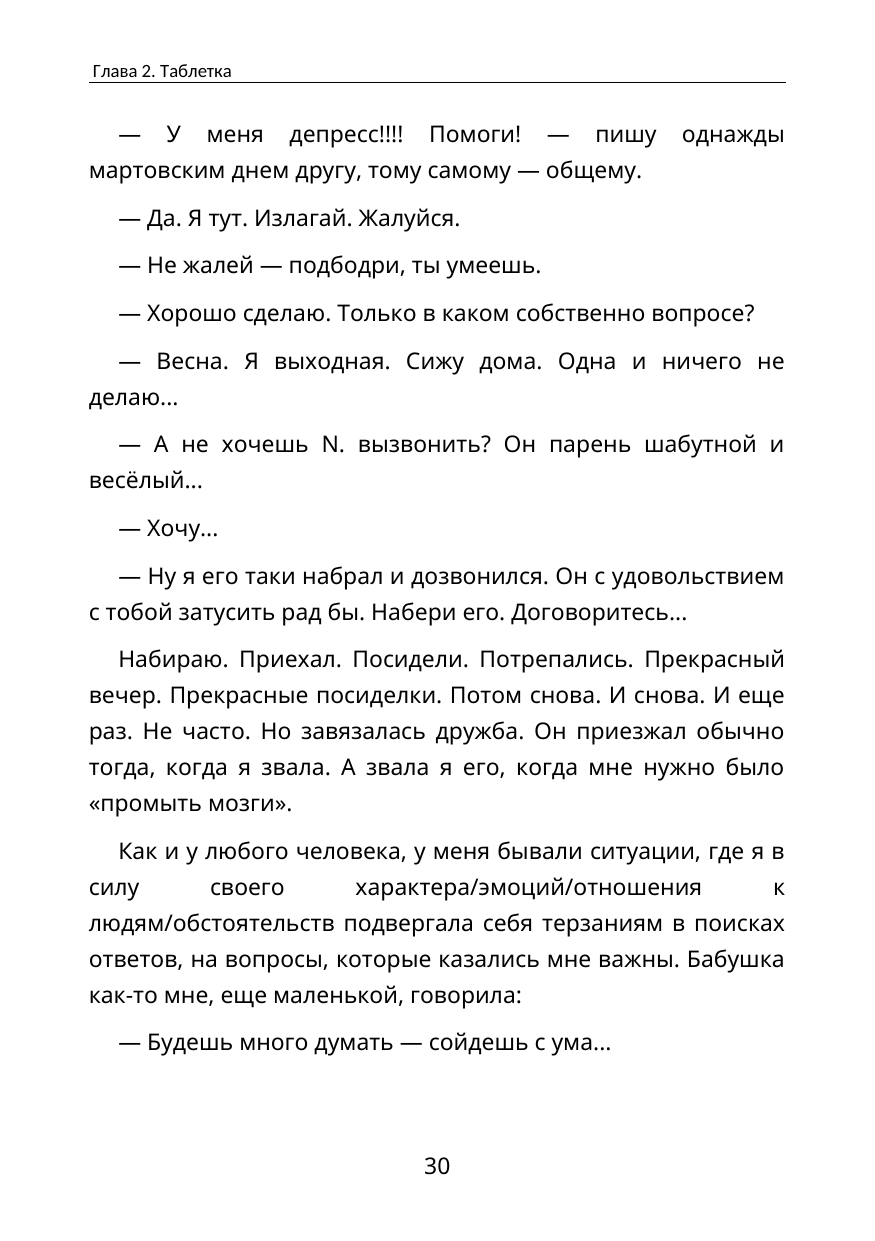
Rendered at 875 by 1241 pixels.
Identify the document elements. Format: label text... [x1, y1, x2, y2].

text — Хорошо сделаю. Только в каком собственно вопросе? [88, 297, 786, 328]
text — Хочу... [88, 512, 786, 543]
text — Ну я его таки набрал и дозвонился. Он с удовольствием с тобой затусить рад бы. Набери его. Договоритесь... [88, 560, 786, 627]
text — Не жалей — подбодри, ты умеешь. [88, 249, 786, 281]
text — Весна. Я выходная. Сижу дома. Одна и ничего не делаю... [88, 345, 786, 412]
text Как и у любого человека, у меня бывали ситуации, где я в силу своего характера/эмоций/отношения к людям/обстоятельств подвергала себя терзаниям в поисках ответов, на вопросы, которые казались мне важны. Бабушка как-то мне, еще маленькой, говорила: [88, 835, 786, 1010]
text Набираю. Приехал. Посидели. Потрепались. Прекрасный вечер. Прекрасные посиделки. Потом снова. И снова. И еще раз. Не часто. Но завязалась дружба. Он приезжал обычно тогда, когда я звала. А звала я его, когда мне нужно было «промыть мозги». [88, 643, 786, 818]
text — У меня депресс!!!! Помоги! — пишу однажды мартовским днем другу, тому самому — общему. [88, 118, 786, 185]
text — Будешь много думать — сойдешь с ума... [88, 1026, 786, 1058]
text — А не хочешь N. вызвонить? Он парень шабутной и весёлый... [88, 428, 786, 496]
text — Да. Я тут. Излагай. Жалуйся. [88, 202, 786, 233]
